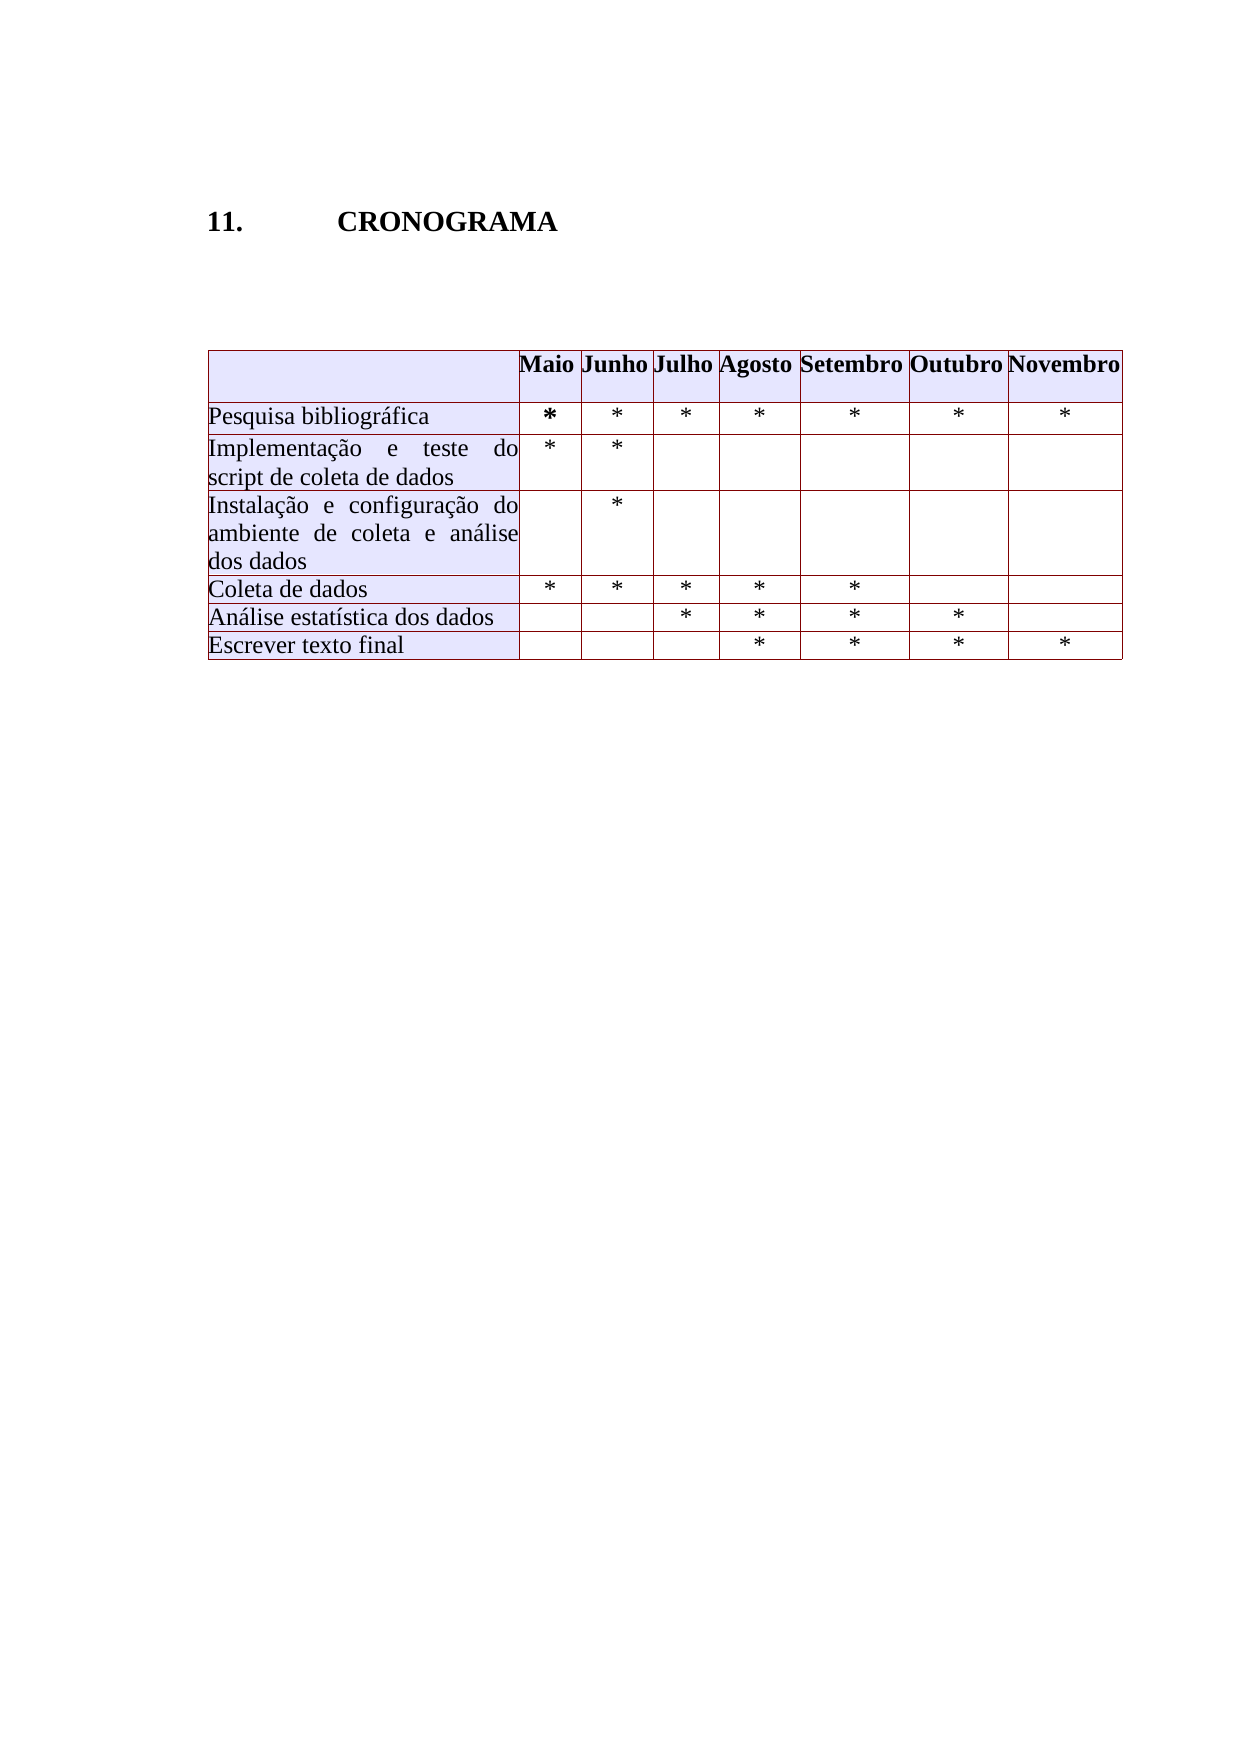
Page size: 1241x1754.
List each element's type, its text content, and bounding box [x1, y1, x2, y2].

table_header Agosto [720, 351, 800, 402]
table_cell [1009, 576, 1122, 603]
table_cell Implementação e teste do script de coleta de dados [209, 435, 519, 490]
table_cell * [720, 632, 800, 659]
table_header Outubro [910, 351, 1008, 402]
table_cell [654, 632, 719, 659]
table_cell [582, 632, 653, 659]
table_cell [654, 435, 719, 490]
table_cell [720, 435, 800, 490]
table_cell [910, 435, 1008, 490]
table_cell * [910, 403, 1008, 434]
table_cell * [801, 604, 909, 631]
table_cell * [910, 632, 1008, 659]
table_cell [910, 491, 1008, 574]
table_cell * [654, 576, 719, 603]
table_cell * [801, 403, 909, 434]
table_cell * [520, 435, 581, 490]
table_cell [520, 604, 581, 631]
table_cell [520, 632, 581, 659]
table_cell * [582, 435, 653, 490]
table_cell Pesquisa bibliográfica [209, 403, 519, 434]
table_cell [654, 491, 719, 574]
table_cell [801, 491, 909, 574]
table_cell * [654, 604, 719, 631]
table_cell * [1009, 632, 1122, 659]
table_cell [1009, 604, 1122, 631]
table_cell * [582, 491, 653, 574]
table_cell * [520, 576, 581, 603]
table_header Julho [654, 351, 719, 402]
table_header [209, 351, 519, 402]
table_cell Escrever texto final [209, 632, 519, 659]
table_cell * [1009, 403, 1122, 434]
table_cell * [720, 604, 800, 631]
table_cell * [720, 403, 800, 434]
table_cell * [910, 604, 1008, 631]
table_cell * [582, 403, 653, 434]
table_cell [1009, 435, 1122, 490]
table_cell [801, 435, 909, 490]
table_cell [910, 576, 1008, 603]
table_cell * [654, 403, 719, 434]
table_cell Instalação e configuração do ambiente de coleta e análise dos dados [209, 491, 519, 574]
table_cell [720, 491, 800, 574]
table_cell Análise estatística dos dados [209, 604, 519, 631]
table_header Maio [520, 351, 581, 402]
subtitle CRONOGRAMA [207, 205, 1122, 238]
table_header Setembro [801, 351, 909, 402]
table_cell [582, 604, 653, 631]
table_cell * [720, 576, 800, 603]
table_cell * [520, 403, 581, 434]
table_cell * [801, 576, 909, 603]
table_header Novembro [1009, 351, 1122, 402]
table_cell [520, 491, 581, 574]
table_cell [1009, 491, 1122, 574]
table_header Junho [582, 351, 653, 402]
table_cell Coleta de dados [209, 576, 519, 603]
table_cell * [582, 576, 653, 603]
table_cell * [801, 632, 909, 659]
